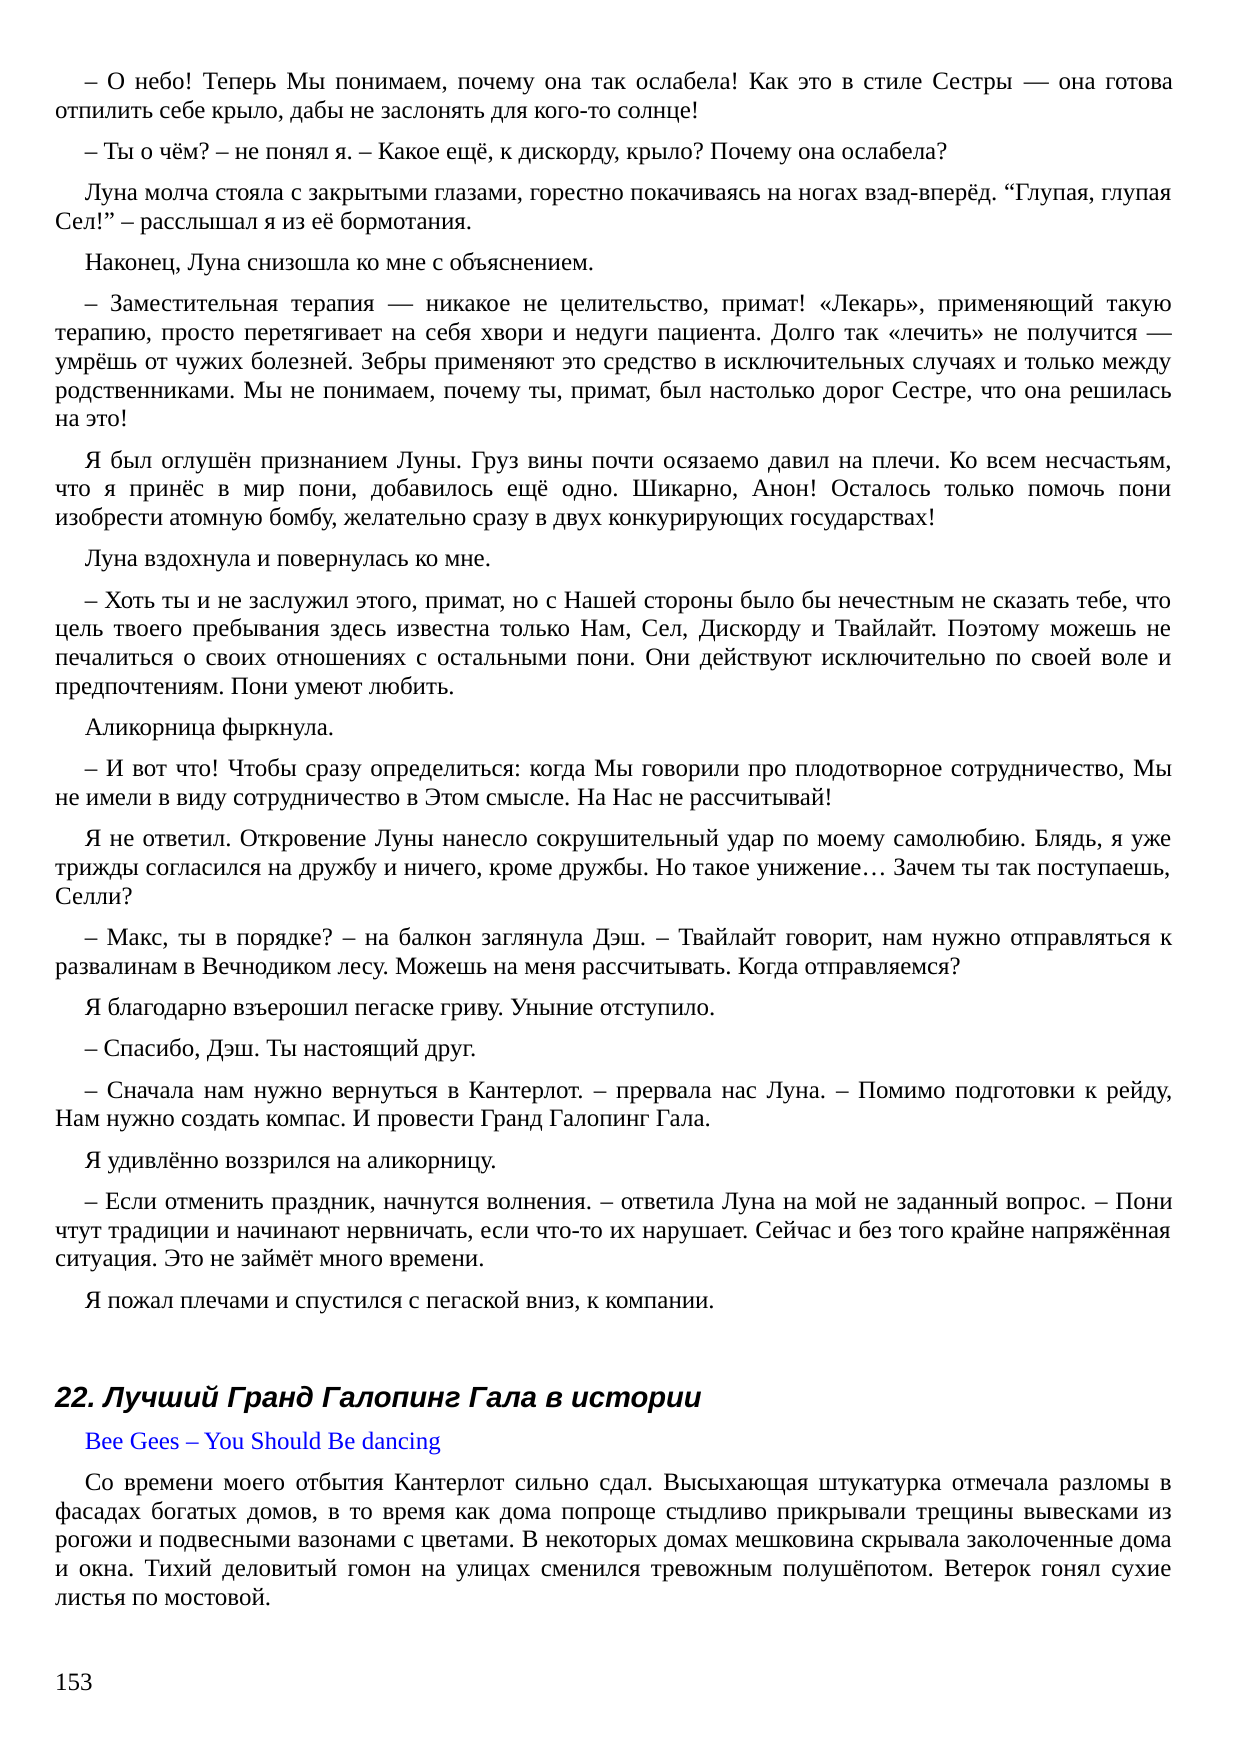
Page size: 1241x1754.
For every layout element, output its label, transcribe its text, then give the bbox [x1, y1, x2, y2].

text – Ты о чём? – не понял я. – Какое ещё, к дискорду, крыло? Почему она ослабела? [55, 136, 1173, 165]
text – Спасибо, Дэш. Ты настоящий друг. [55, 1033, 1173, 1062]
text Я не ответил. Откровение Луны нанесло сокрушительный удар по моему самолюбию. Блядь, я уже трижды согласился на дружбу и ничего, кроме дружбы. Но такое унижение… Зачем ты так поступаешь, Селли? [55, 823, 1173, 910]
text – Хоть ты и не заслужил этого, примат, но с Нашей стороны было бы нечестным не сказать тебе, что цель твоего пребывания здесь известна только Нам, Сел, Дискорду и Твайлайт. Поэтому можешь не печалиться о своих отношениях с остальными пони. Они действуют исключительно по своей воле и предпочтениям. Пони умеют любить. [55, 585, 1173, 700]
text Со времени моего отбытия Кантерлот сильно сдал. Высыхающая штукатурка отмечала разломы в фасадах богатых домов, в то время как дома попроще стыдливо прикрывали трещины вывесками из рогожи и подвесными вазонами с цветами. В некоторых домах мешковина скрывала заколоченные дома и окна. Тихий деловитый гомон на улицах сменился тревожным полушёпотом. Ветерок гонял сухие листья по мостовой. [55, 1467, 1173, 1611]
text Я пожал плечами и спустился с пегаской вниз, к компании. [55, 1285, 1173, 1313]
text – Если отменить праздник, начнутся волнения. – ответила Луна на мой не заданный вопрос. – Пони чтут традиции и начинают нервничать, если что-то их нарушает. Сейчас и без того крайне напряжённая ситуация. Это не займёт много времени. [55, 1186, 1173, 1272]
text Я был оглушён признанием Луны. Груз вины почти осязаемо давил на плечи. Ко всем несчастьям, что я принёс в мир пони, добавилось ещё одно. Шикарно, Анон! Осталось только помочь пони изобрести атомную бомбу, желательно сразу в двух конкурирующих государствах! [55, 445, 1173, 531]
text Наконец, Луна снизошла ко мне с объяснением. [55, 247, 1173, 276]
text Аликорница фыркнула. [55, 712, 1173, 741]
text Луна вздохнула и повернулась ко мне. [55, 543, 1173, 572]
text – И вот что! Чтобы сразу определиться: когда Мы говорили про плодотворное сотрудничество, Мы не имели в виду сотрудничество в Этом смысле. На Нас не рассчитывай! [55, 753, 1173, 811]
subtitle 22. Лучший Гранд Галопинг Гала в истории [55, 1380, 1173, 1413]
text – Макс, ты в порядке? – на балкон заглянула Дэш. – Твайлайт говорит, нам нужно отправляться к развалинам в Вечнодиком лесу. Можешь на меня рассчитывать. Когда отправляемся? [55, 922, 1173, 980]
text – Заместительная терапия — никакое не целительство, примат! «Лекарь», применяющий такую терапию, просто перетягивает на себя хвори и недуги пациента. Долго так «лечить» не получится — умрёшь от чужих болезней. Зебры применяют это средство в исключительных случаях и только между родственниками. Мы не понимаем, почему ты, примат, был настолько дорог Сестре, что она решилась на это! [55, 288, 1173, 432]
text Луна молча стояла с закрытыми глазами, горестно покачиваясь на ногах взад-вперёд. “Глупая, глупая Сел!” – расслышал я из её бормотания. [55, 177, 1173, 235]
text – О небо! Теперь Мы понимаем, почему она так ослабела! Как это в стиле Сестры — она готова отпилить себе крыло, дабы не заслонять для кого-то солнце! [55, 66, 1173, 123]
text Я благодарно взъерошил пегаске гриву. Уныние отступило. [55, 992, 1173, 1021]
text Bee Gees – You Should Be dancing [55, 1426, 1173, 1454]
text – Сначала нам нужно вернуться в Кантерлот. – прервала нас Луна. – Помимо подготовки к рейду, Нам нужно создать компас. И провести Гранд Галопинг Гала. [55, 1075, 1173, 1132]
text Я удивлённо воззрился на аликорницу. [55, 1145, 1173, 1173]
